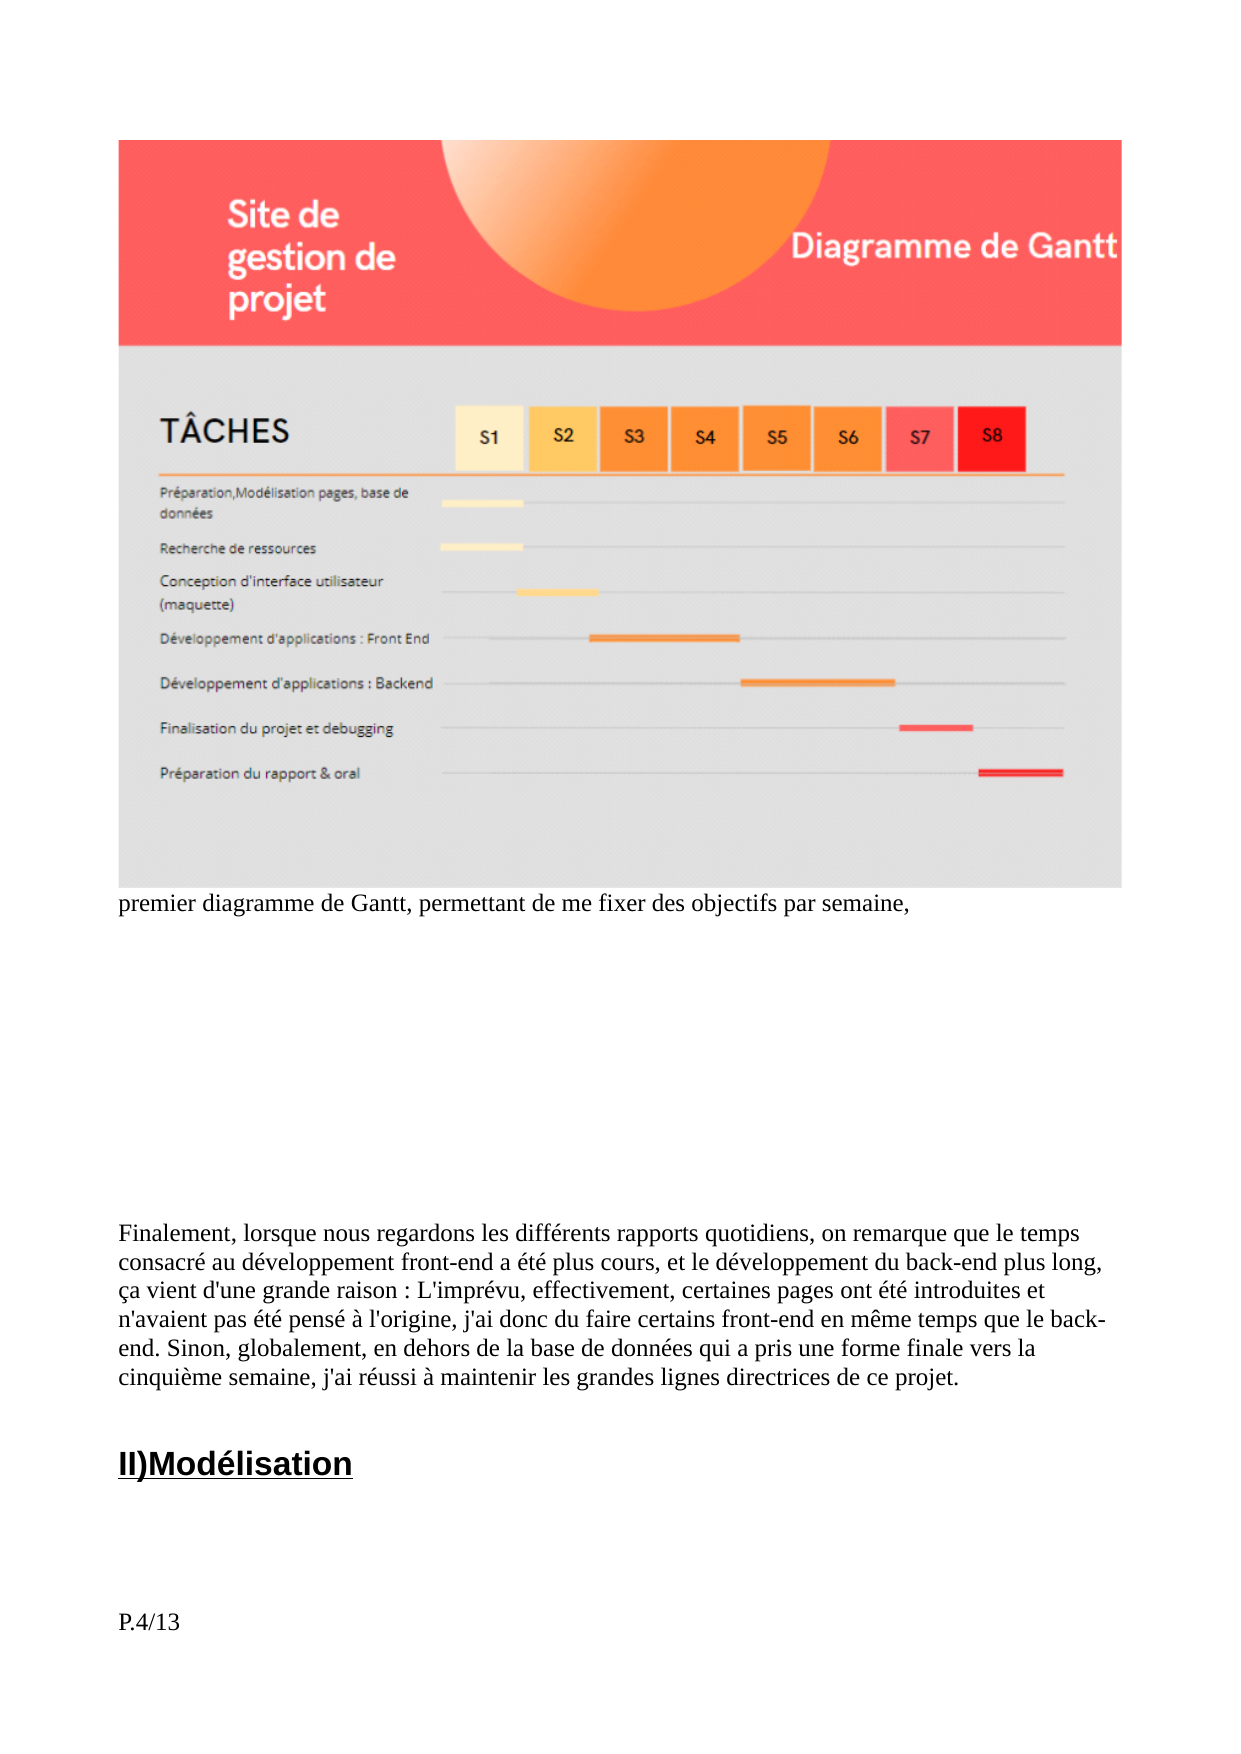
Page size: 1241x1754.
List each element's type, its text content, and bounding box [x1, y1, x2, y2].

text [118, 118, 1122, 140]
text Finalement, lorsque nous regardons les différents rapports quotidiens, on remarque que le temps consacré au développement front-end a été plus cours, et le développement du back-end plus long, ça vient d'une grande raison : L'imprévu, effectivement, certaines pages ont été introduites et n'avaient pas été pensé à l'origine, j'ai donc du faire certains front-end en même temps que le back-end. Sinon, globalement, en dehors de la base de données qui a pris une forme finale vers la cinquième semaine, j'ai réussi à maintenir les grandes lignes directrices de ce projet. [118, 1218, 1122, 1390]
subtitle II)Modélisation [118, 1444, 1122, 1483]
text premier diagramme de Gantt, permettant de me fixer des objectifs par semaine, [118, 888, 1122, 917]
